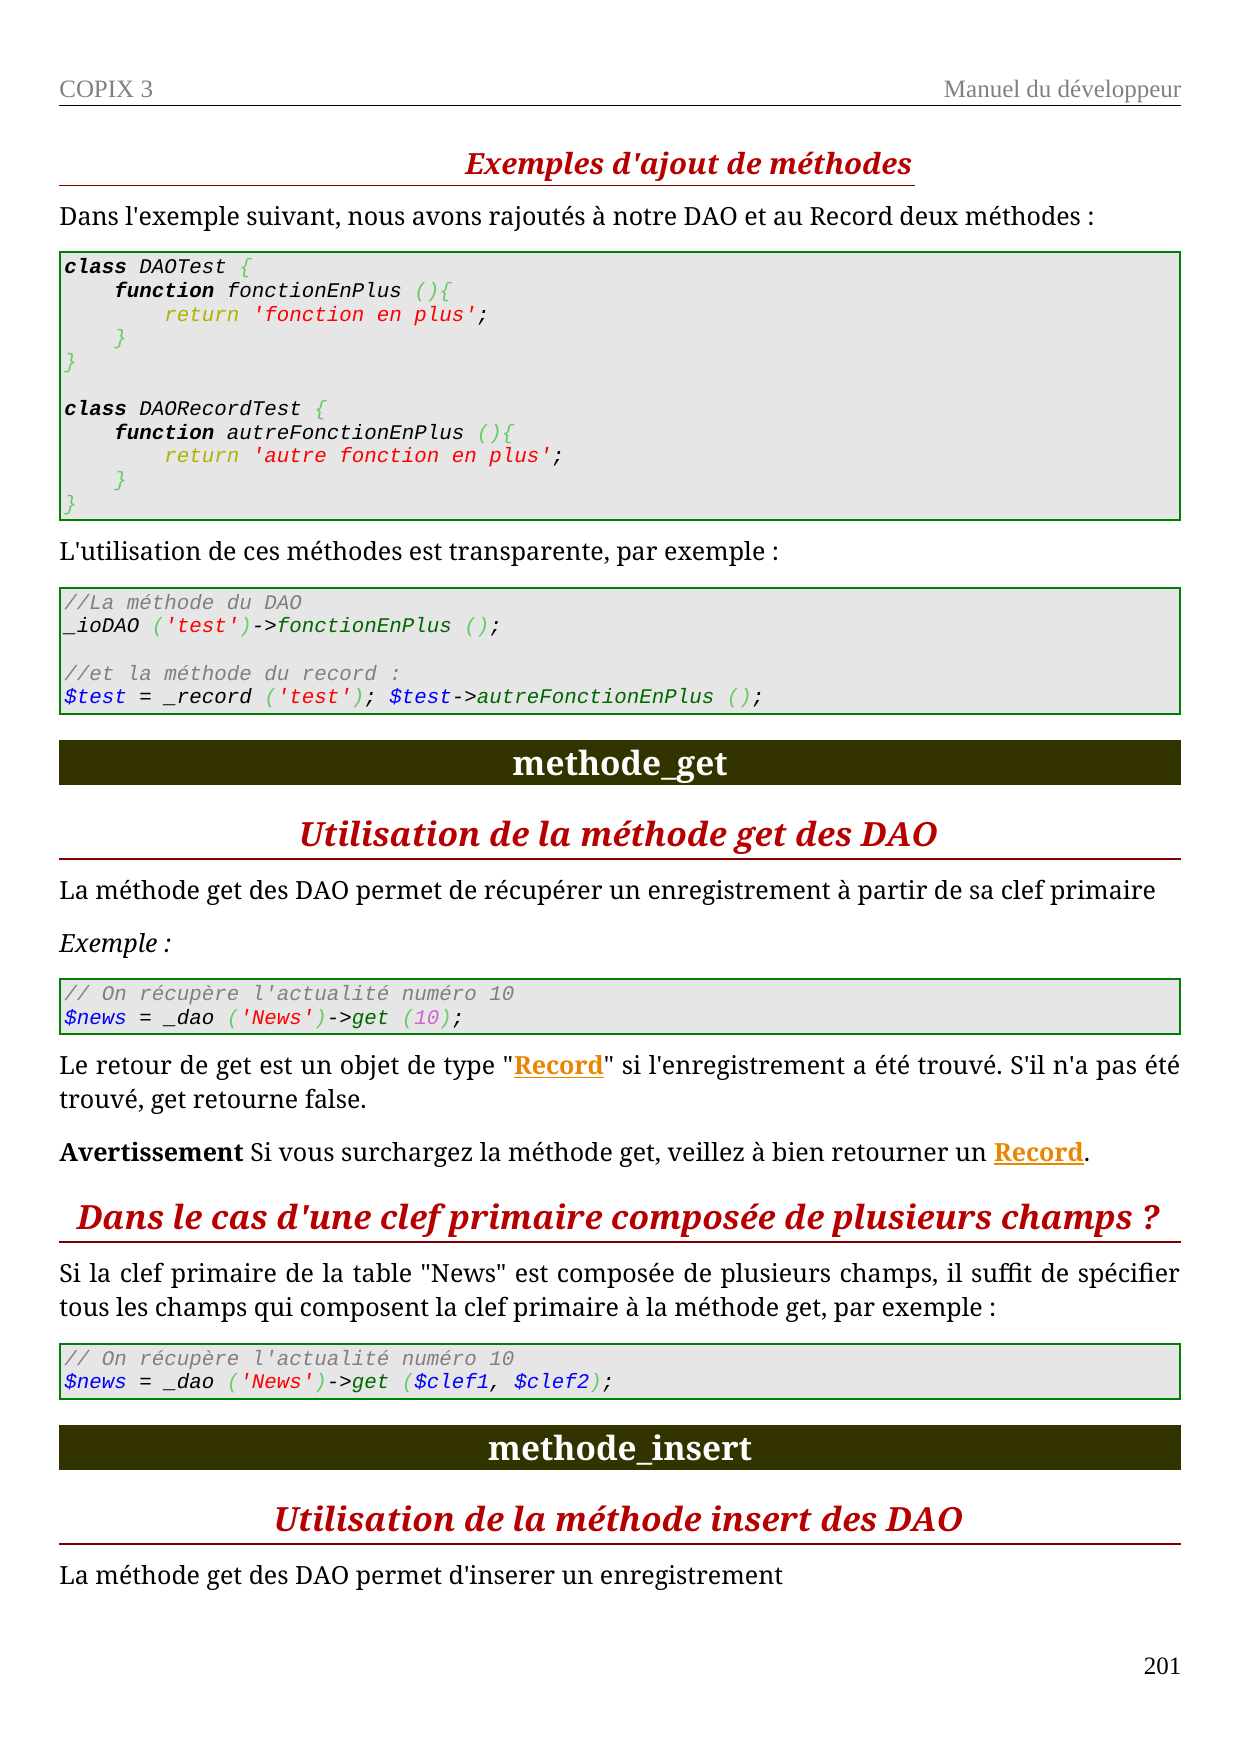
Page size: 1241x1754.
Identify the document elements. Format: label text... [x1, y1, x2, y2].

text Dans l'exemple suivant, nous avons rajoutés à notre DAO et au Record deux méthodes : [59, 198, 1181, 232]
text Exemple : [59, 925, 1181, 959]
text function autreFonctionEnPlus (){ [61, 417, 1179, 440]
text //La méthode du DAO [61, 589, 1179, 610]
text $news = _dao ('News')->get (10); [61, 1002, 1179, 1033]
text La méthode get des DAO permet d'inserer un enregistrement [59, 1557, 1181, 1592]
text // On récupère l'actualité numéro 10 [61, 1345, 1179, 1366]
text Avertissement Si vous surchargez la méthode get, veillez à bien retourner un Record. [59, 1135, 1181, 1169]
text //et la méthode du record : [61, 658, 1179, 681]
subtitle Exemples d'ajout de méthodes [59, 143, 915, 185]
subtitle methode_get [59, 740, 1181, 785]
text La méthode get des DAO permet de récupérer un enregistrement à partir de sa clef primaire [59, 872, 1181, 906]
text // On récupère l'actualité numéro 10 [61, 980, 1179, 1002]
text return 'fonction en plus'; [61, 298, 1179, 322]
text class DAORecordTest { [61, 393, 1179, 417]
text function fonctionEnPlus (){ [61, 275, 1179, 298]
text } [61, 488, 1179, 519]
text L'utilisation de ces méthodes est transparente, par exemple : [59, 534, 1181, 568]
text Si la clef primaire de la table "News" est composée de plusieurs champs, il suffit de spécifier tous les champs qui composent la clef primaire à la méthode get, par exemple : [59, 1256, 1181, 1324]
subtitle methode_insert [59, 1425, 1181, 1470]
text } [61, 322, 1179, 346]
text $news = _dao ('News')->get ($clef1, $clef2); [61, 1366, 1179, 1398]
text return 'autre fonction en plus'; [61, 440, 1179, 464]
subtitle Dans le cas d'une clef primaire composée de plusieurs champs ? [59, 1194, 1181, 1241]
text $test = _record ('test'); $test->autreFonctionEnPlus (); [61, 681, 1179, 713]
text } [61, 464, 1179, 488]
subtitle Utilisation de la méthode get des DAO [59, 810, 1181, 858]
text class DAOTest { [61, 253, 1179, 275]
text } [61, 346, 1179, 369]
text Le retour de get est un objet de type "Record" si l'enregistrement a été trouvé. S'il n'a pas été trouvé, get retourne false. [59, 1048, 1181, 1116]
subtitle Utilisation de la méthode insert des DAO [59, 1495, 1181, 1543]
text _ioDAO ('test')->fonctionEnPlus (); [61, 610, 1179, 634]
